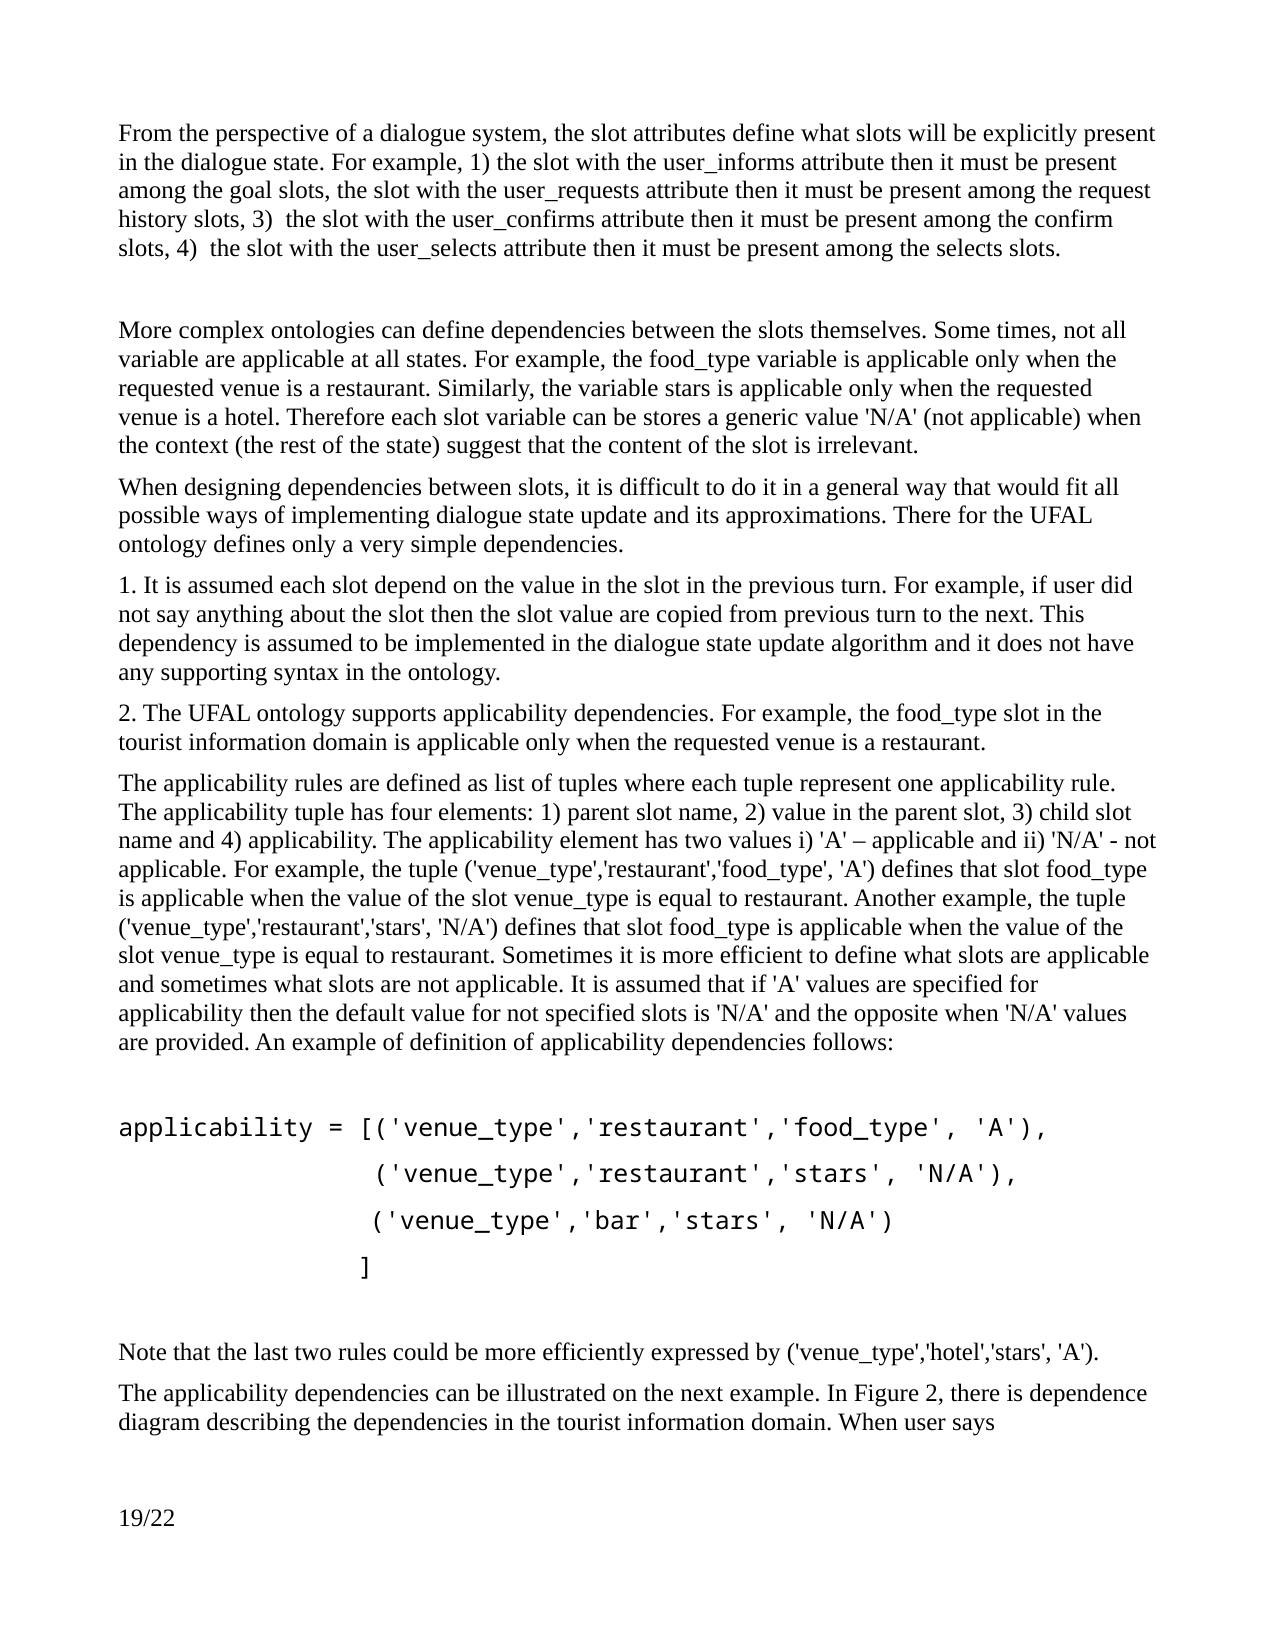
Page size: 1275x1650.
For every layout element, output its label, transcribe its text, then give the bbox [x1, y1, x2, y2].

text 2. The UFAL ontology supports applicability dependencies. For example, the food_type slot in the tourist information domain is applicable only when the requested venue is a restaurant. [118, 698, 1157, 756]
text ('venue_type','bar','stars', 'N/A') [118, 1202, 1157, 1237]
text The applicability dependencies can be illustrated on the next example. In Figure 2, there is dependence diagram describing the dependencies in the tourist information domain. When user says [118, 1378, 1157, 1436]
text ] [118, 1249, 1157, 1283]
text applicability = [('venue_type','restaurant','food_type', 'A'), [118, 1109, 1157, 1143]
text The applicability rules are defined as list of tuples where each tuple represent one applicability rule. The applicability tuple has four elements: 1) parent slot name, 2) value in the parent slot, 3) child slot name and 4) applicability. The applicability element has two values i) 'A' – applicable and ii) 'N/A' - not applicable. For example, the tuple ('venue_type','restaurant','food_type', 'A') defines that slot food_type is applicable when the value of the slot venue_type is equal to restaurant. Another example, the tuple ('venue_type','restaurant','stars', 'N/A') defines that slot food_type is applicable when the value of the slot venue_type is equal to restaurant. Sometimes it is more efficient to define what slots are applicable and sometimes what slots are not applicable. It is assumed that if 'A' values are specified for applicability then the default value for not specified slots is 'N/A' and the opposite when 'N/A' values are provided. An example of definition of applicability dependencies follows: [118, 768, 1157, 1056]
text From the perspective of a dialogue system, the slot attributes define what slots will be explicitly present in the dialogue state. For example, 1) the slot with the user_informs attribute then it must be present among the goal slots, the slot with the user_requests attribute then it must be present among the request history slots, 3) the slot with the user_confirms attribute then it must be present among the confirm slots, 4) the slot with the user_selects attribute then it must be present among the selects slots. [118, 118, 1157, 262]
text ('venue_type','restaurant','stars', 'N/A'), [118, 1156, 1157, 1190]
text 1. It is assumed each slot depend on the value in the slot in the previous turn. For example, if user did not say anything about the slot then the slot value are copied from previous turn to the next. This dependency is assumed to be implemented in the dialogue state update algorithm and it does not have any supporting syntax in the ontology. [118, 571, 1157, 686]
text More complex ontologies can define dependencies between the slots themselves. Some times, not all variable are applicable at all states. For example, the food_type variable is applicable only when the requested venue is a restaurant. Similarly, the variable stars is applicable only when the requested venue is a hotel. Therefore each slot variable can be stores a generic value 'N/A' (not applicable) when the context (the rest of the state) suggest that the content of the slot is irrelevant. [118, 316, 1157, 459]
text When designing dependencies between slots, it is difficult to do it in a general way that would fit all possible ways of implementing dialogue state update and its approximations. There for the UFAL ontology defines only a very simple dependencies. [118, 472, 1157, 558]
text Note that the last two rules could be more efficiently expressed by ('venue_type','hotel','stars', 'A'). [118, 1337, 1157, 1366]
